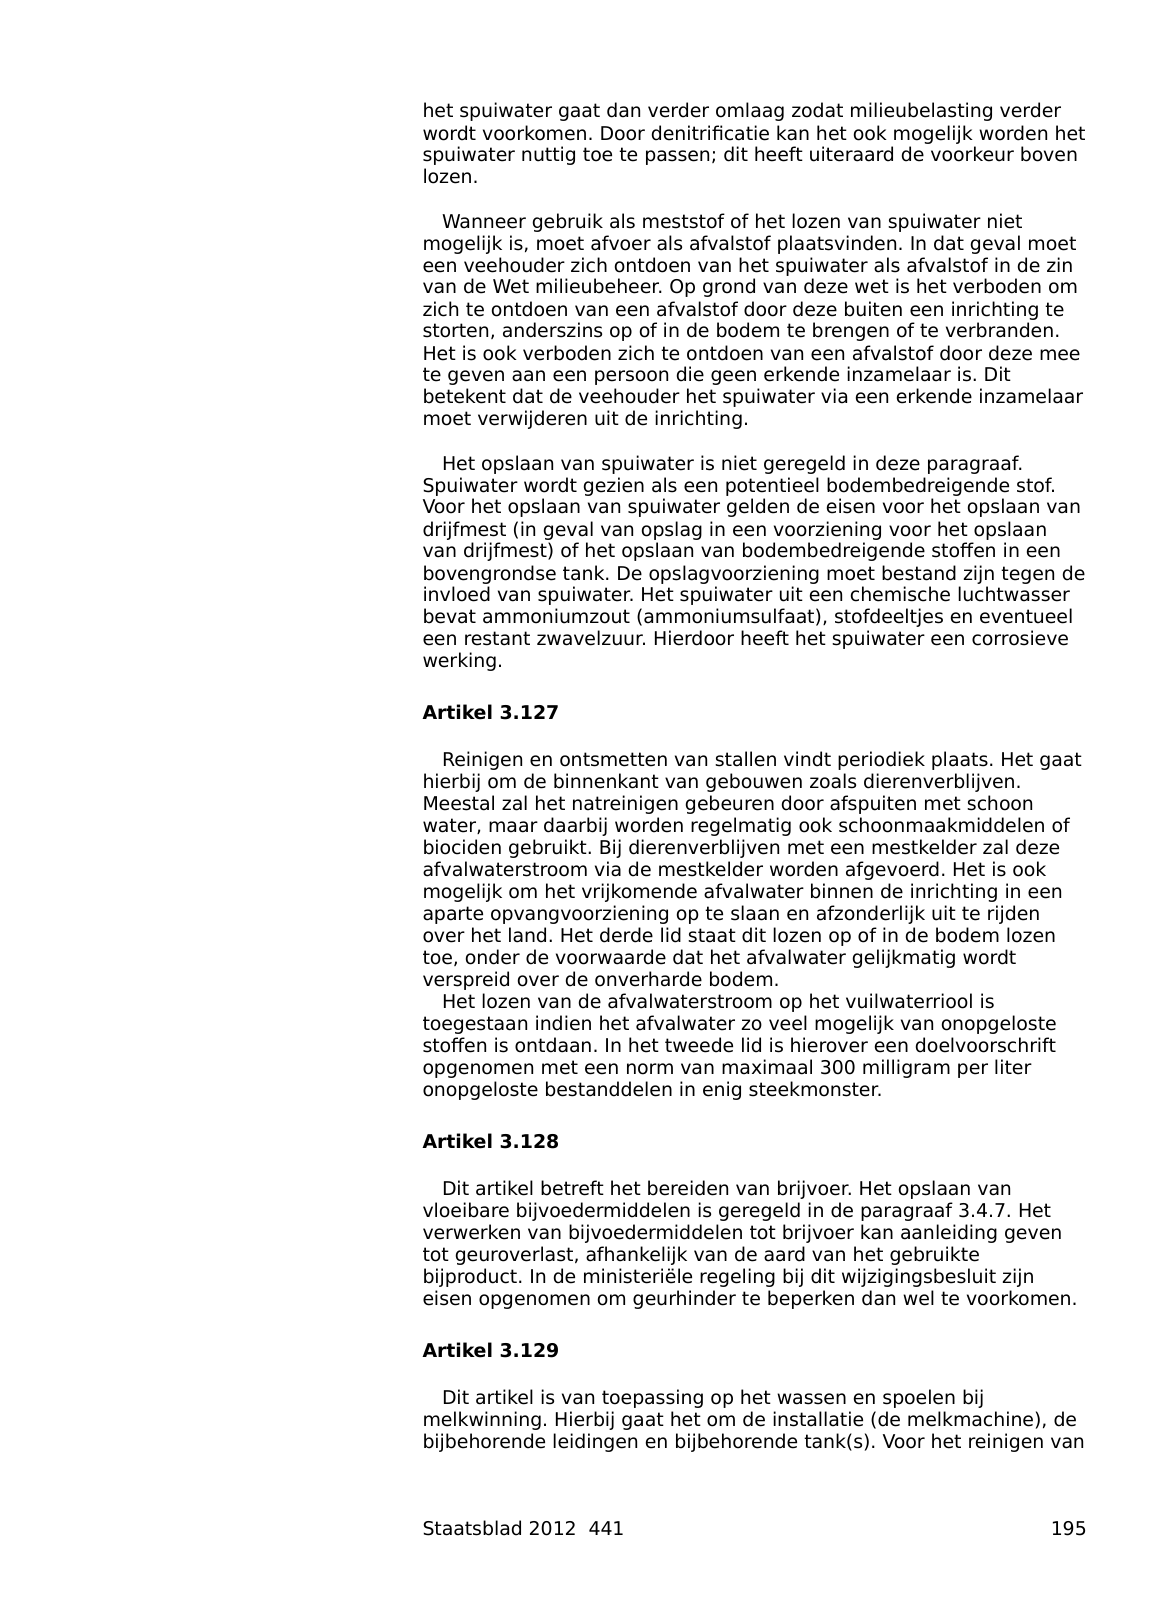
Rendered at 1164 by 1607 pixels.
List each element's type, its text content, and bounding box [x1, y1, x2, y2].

text Het opslaan van spuiwater is niet geregeld in deze paragraaf. Spuiwater wordt gezien als een potentieel bodembedreigende stof. Voor het opslaan van spuiwater gelden de eisen voor het opslaan van drijfmest (in geval van opslag in een voorziening voor het opslaan van drijfmest) of het opslaan van bodembedreigende stoffen in een bovengrondse tank. De opslagvoorziening moet bestand zijn tegen de invloed van spuiwater. Het spuiwater uit een chemische luchtwasser bevat ammoniumzout (ammoniumsulfaat), stofdeeltjes en eventueel een restant zwavelzuur. Hierdoor heeft het spuiwater een corrosieve werking. [422, 452, 1087, 672]
text Wanneer gebruik als meststof of het lozen van spuiwater niet mogelijk is, moet afvoer als afvalstof plaatsvinden. In dat geval moet een veehouder zich ontdoen van het spuiwater als afvalstof in de zin van de Wet milieubeheer. Op grond van deze wet is het verboden om zich te ontdoen van een afvalstof door deze buiten een inrichting te storten, anderszins op of in de bodem te brengen of te verbranden. Het is ook verboden zich te ontdoen van een afvalstof door deze mee te geven aan een persoon die geen erkende inzamelaar is. Dit betekent dat de veehouder het spuiwater via een erkende inzamelaar moet verwijderen uit de inrichting. [422, 211, 1087, 430]
subtitle Artikel 3.127 [422, 702, 1087, 724]
text Reinigen en ontsmetten van stallen vindt periodiek plaats. Het gaat hierbij om de binnenkant van gebouwen zoals dierenverblijven. Meestal zal het natreinigen gebeuren door afspuiten met schoon water, maar daarbij worden regelmatig ook schoonmaakmiddelen of biociden gebruikt. Bij dierenverblijven met een mestkelder zal deze afvalwaterstroom via de mestkelder worden afgevoerd. Het is ook mogelijk om het vrijkomende afvalwater binnen de inrichting in een aparte opvangvoorziening op te slaan en afzonderlijk uit te rijden over het land. Het derde lid staat dit lozen op of in de bodem lozen toe, onder de voorwaarde dat het afvalwater gelijkmatig wordt verspreid over de onverharde bodem. [422, 749, 1087, 991]
subtitle Artikel 3.128 [422, 1131, 1087, 1153]
text Dit artikel betreft het bereiden van brijvoer. Het opslaan van vloeibare bijvoedermiddelen is geregeld in de paragraaf 3.4.7. Het verwerken van bijvoedermiddelen tot brijvoer kan aanleiding geven tot geuroverlast, afhankelijk van de aard van het gebruikte bijproduct. In de ministeriële regeling bij dit wijzigingsbesluit zijn eisen opgenomen om geurhinder te beperken dan wel te voorkomen. [422, 1178, 1087, 1310]
text Dit artikel is van toepassing op het wassen en spoelen bij melkwinning. Hierbij gaat het om de installatie (de melkmachine), de bijbehorende leidingen en bijbehorende tank(s). Voor het reinigen van [422, 1387, 1087, 1453]
text Het lozen van de afvalwaterstroom op het vuilwaterriool is toegestaan indien het afvalwater zo veel mogelijk van onopgeloste stoffen is ontdaan. In het tweede lid is hierover een doelvoorschrift opgenomen met een norm van maximaal 300 milligram per liter onopgeloste bestanddelen in enig steekmonster. [422, 991, 1087, 1101]
text het spuiwater gaat dan verder omlaag zodat milieubelasting verder wordt voorkomen. Door denitrificatie kan het ook mogelijk worden het spuiwater nuttig toe te passen; dit heeft uiteraard de voorkeur boven lozen. [422, 100, 1087, 188]
subtitle Artikel 3.129 [422, 1340, 1087, 1362]
